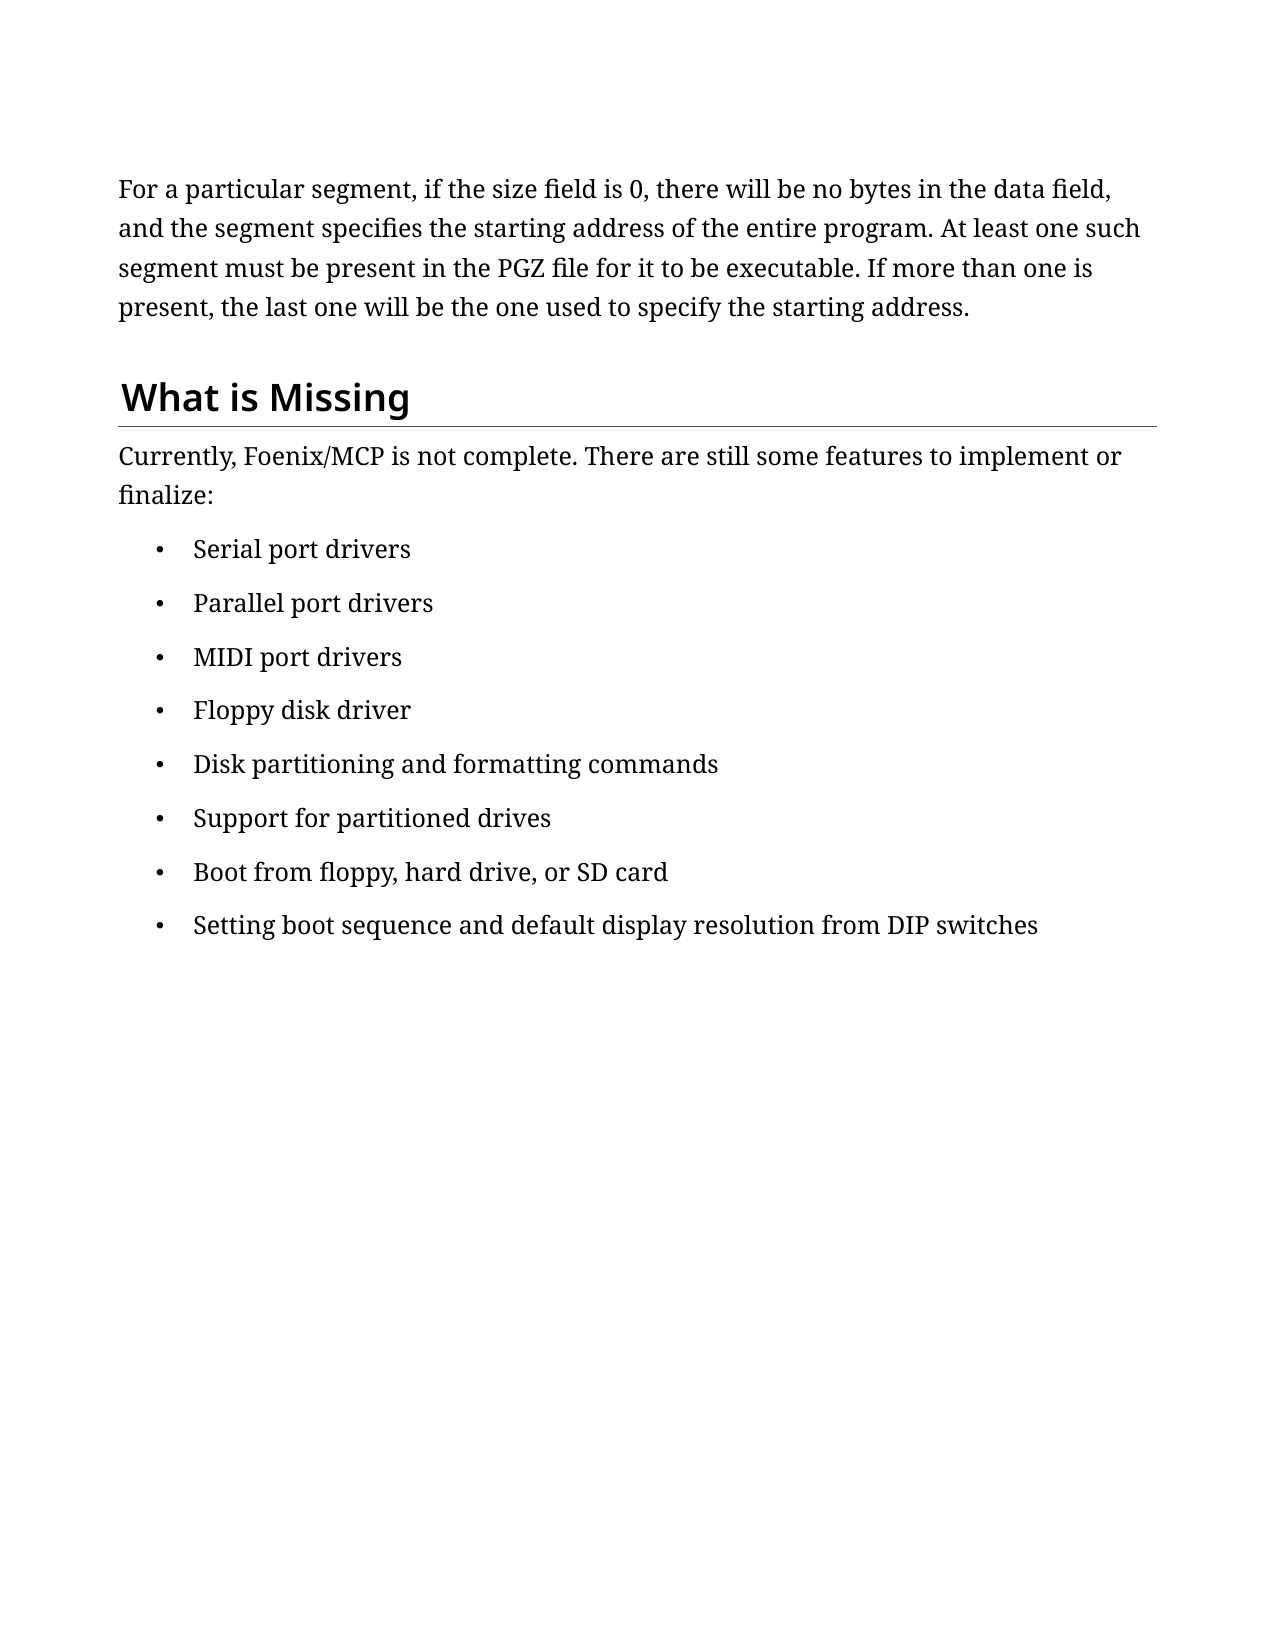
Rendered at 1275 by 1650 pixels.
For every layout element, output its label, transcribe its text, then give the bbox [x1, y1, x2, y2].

list Setting boot sequence and default display resolution from DIP switches [156, 908, 1157, 942]
list Floppy disk driver [156, 693, 1157, 727]
list Boot from floppy, hard drive, or SD card [156, 854, 1157, 888]
list Support for partitioned drives [156, 800, 1157, 834]
text Currently, Foenix/MCP is not complete. There are still some features to implement or finalize: [118, 439, 1157, 512]
subtitle What is Missing [118, 368, 1157, 426]
list Parallel port drivers [156, 585, 1157, 619]
list Serial port drivers [156, 532, 1157, 566]
list Disk partitioning and formatting commands [156, 747, 1157, 781]
text For a particular segment, if the size field is 0, there will be no bytes in the data field, and the segment specifies the starting address of the entire program. At least one such segment must be present in the PGZ file for it to be executable. If more than one is present, the last one will be the one used to specify the starting address. [118, 172, 1157, 323]
list MIDI port drivers [156, 639, 1157, 673]
